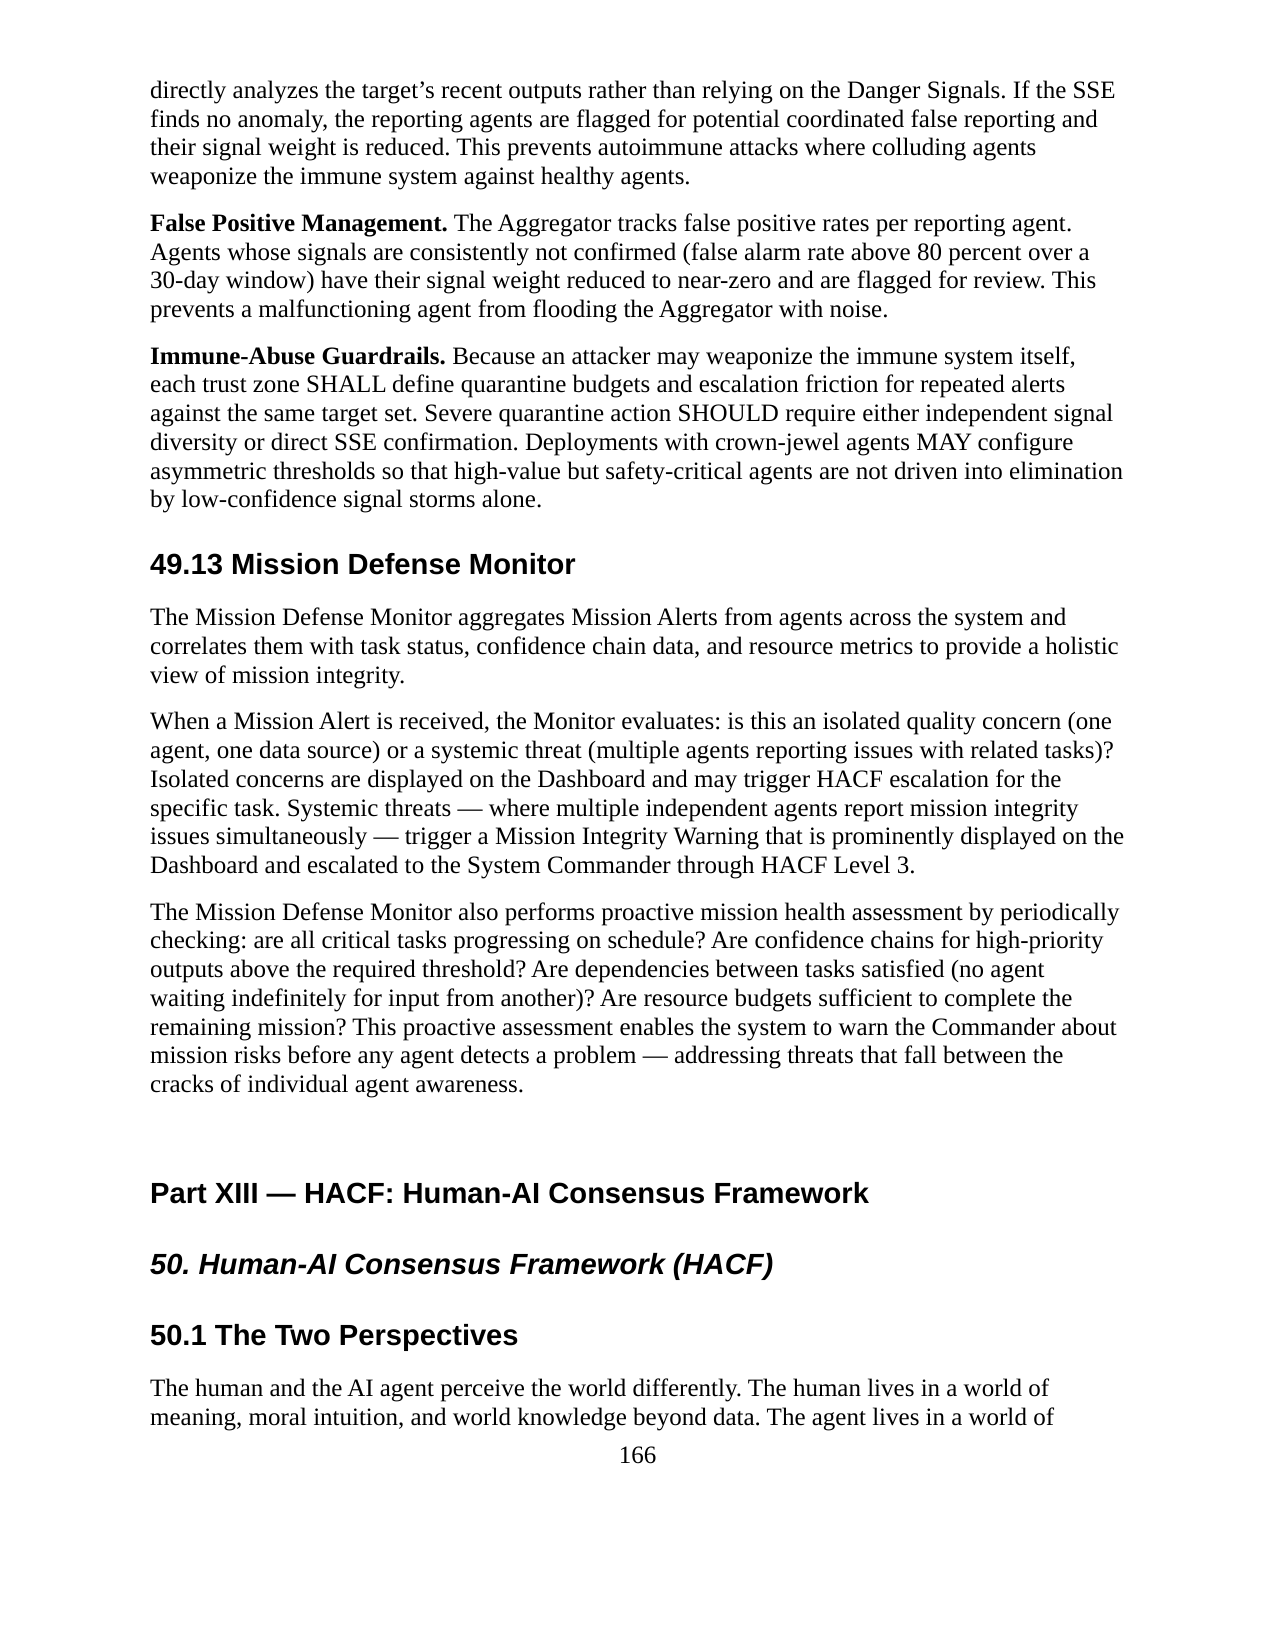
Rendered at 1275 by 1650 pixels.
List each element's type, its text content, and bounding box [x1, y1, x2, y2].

text When a Mission Alert is received, the Monitor evaluates: is this an isolated quality concern (one agent, one data source) or a systemic threat (multiple agents reporting issues with related tasks)? Isolated concerns are displayed on the Dashboard and may trigger HACF escalation for the specific task. Systemic threats — where multiple independent agents report mission integrity issues simultaneously — trigger a Mission Integrity Warning that is prominently displayed on the Dashboard and escalated to the System Commander through HACF Level 3. [150, 706, 1125, 879]
subtitle Part XIII — HACF: Human-AI Consensus Framework [150, 1176, 1125, 1209]
subtitle 50. Human-AI Consensus Framework (HACF) [150, 1247, 1125, 1281]
subtitle 49.13 Mission Defense Monitor [150, 547, 1125, 581]
subtitle 50.1 The Two Perspectives [150, 1318, 1125, 1352]
text directly analyzes the target’s recent outputs rather than relying on the Danger Signals. If the SSE finds no anomaly, the reporting agents are flagged for potential coordinated false reporting and their signal weight is reduced. This prevents autoimmune attacks where colluding agents weaponize the immune system against healthy agents. [150, 75, 1125, 190]
text The Mission Defense Monitor also performs proactive mission health assessment by periodically checking: are all critical tasks progressing on schedule? Are confidence chains for high-priority outputs above the required threshold? Are dependencies between tasks satisfied (no agent waiting indefinitely for input from another)? Are resource budgets sufficient to complete the remaining mission? This proactive assessment enables the system to warn the Commander about mission risks before any agent detects a problem — addressing threats that fall between the cracks of individual agent awareness. [150, 897, 1125, 1098]
text The human and the AI agent perceive the world differently. The human lives in a world of meaning, moral intuition, and world knowledge beyond data. The agent lives in a world of [150, 1373, 1125, 1431]
text False Positive Management. The Aggregator tracks false positive rates per reporting agent. Agents whose signals are consistently not confirmed (false alarm rate above 80 percent over a 30-day window) have their signal weight reduced to near-zero and are flagged for review. This prevents a malfunctioning agent from flooding the Aggregator with noise. [150, 208, 1125, 323]
text The Mission Defense Monitor aggregates Mission Alerts from agents across the system and correlates them with task status, confidence chain data, and resource metrics to provide a holistic view of mission integrity. [150, 602, 1125, 688]
text Immune-Abuse Guardrails. Because an attacker may weaponize the immune system itself, each trust zone SHALL define quarantine budgets and escalation friction for repeated alerts against the same target set. Severe quarantine action SHOULD require either independent signal diversity or direct SSE confirmation. Deployments with crown-jewel agents MAY configure asymmetric thresholds so that high-value but safety-critical agents are not driven into elimination by low-confidence signal storms alone. [150, 341, 1125, 513]
